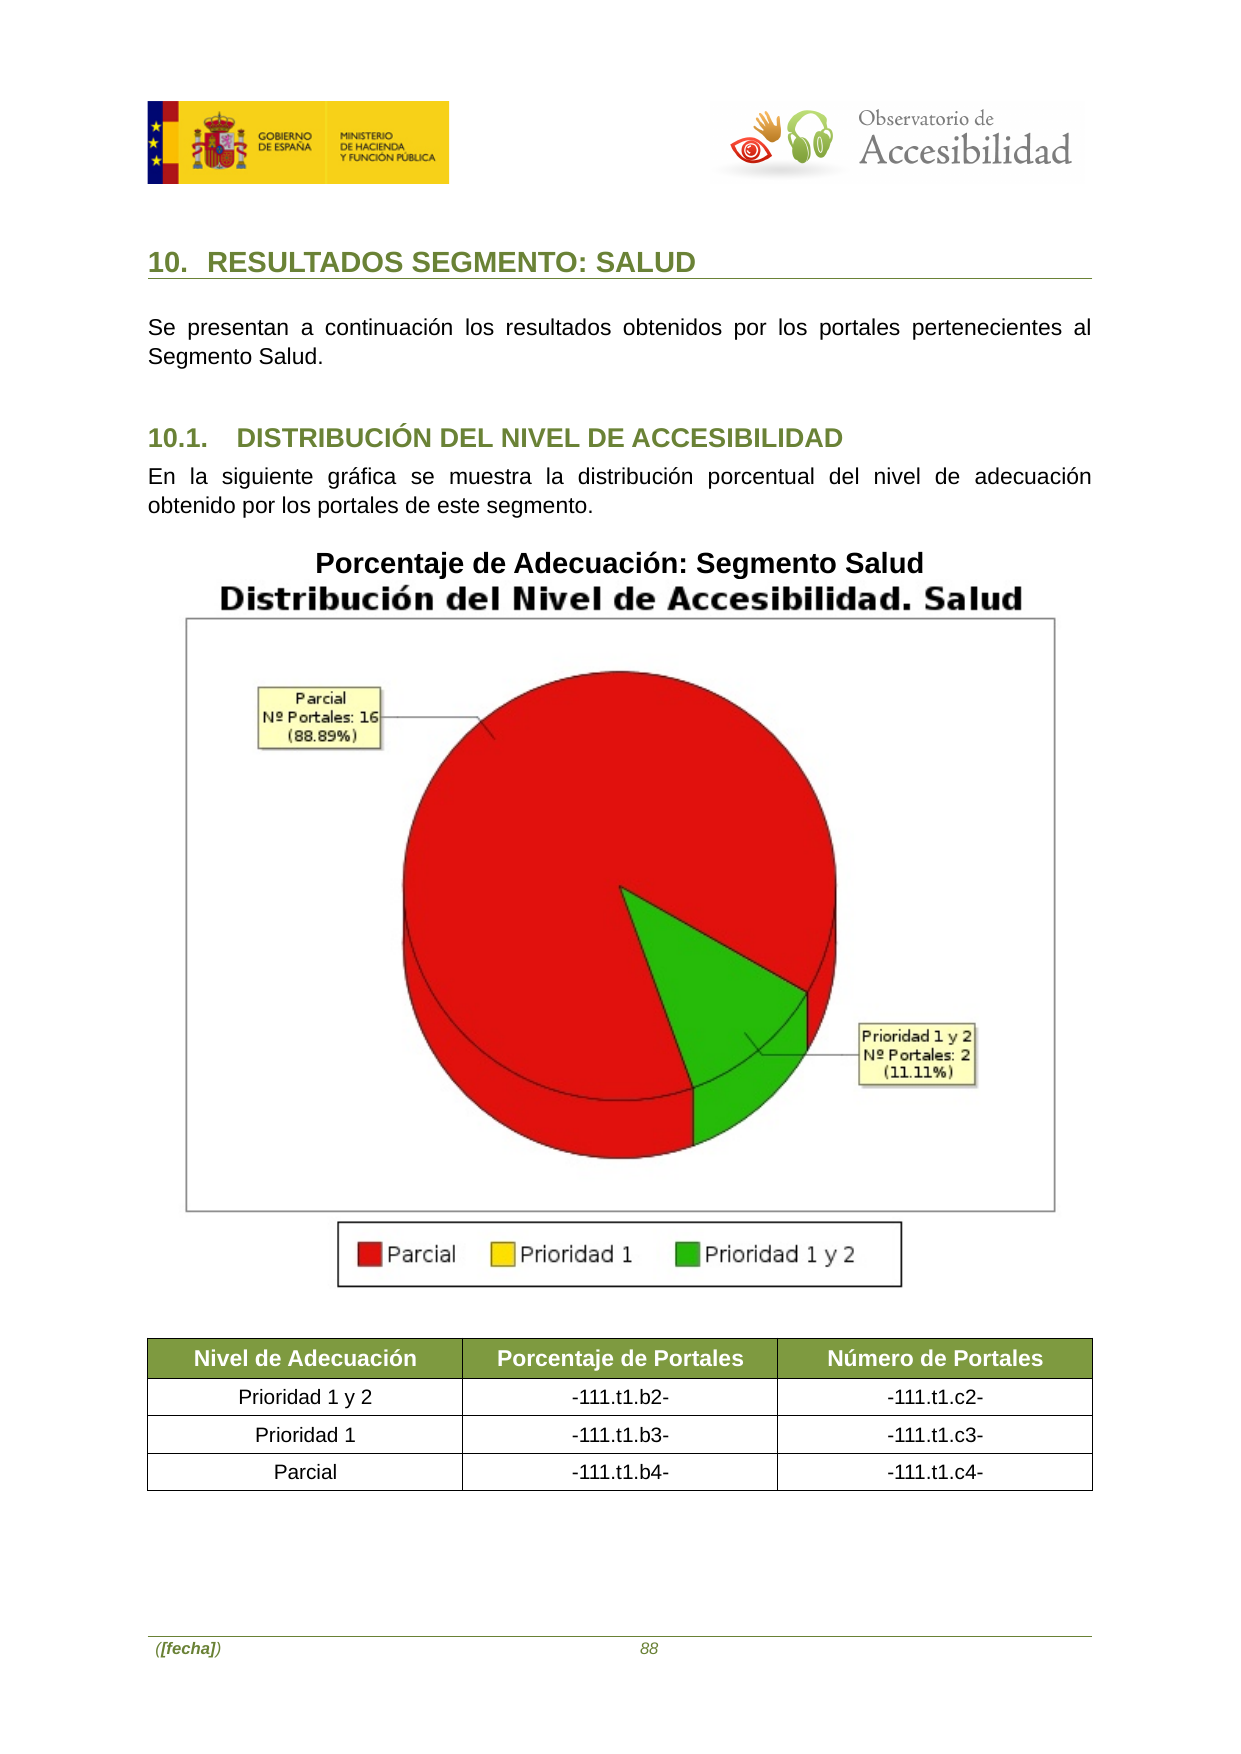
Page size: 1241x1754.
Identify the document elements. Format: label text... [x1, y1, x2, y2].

table_cell -111.t1.c3- [778, 1416, 1092, 1453]
table_header Nivel de Adecuación [148, 1339, 462, 1378]
table_cell -111.t1.b3- [463, 1416, 777, 1453]
table_cell Prioridad 1 [148, 1416, 462, 1453]
table_cell -111.t1.c4- [778, 1454, 1092, 1490]
table_cell -111.t1.c2- [778, 1379, 1092, 1415]
table_cell -111.t1.b2- [463, 1379, 777, 1415]
table_header Porcentaje de Portales [463, 1339, 777, 1378]
text Se presentan a continuación los resultados obtenidos por los portales pertenecientes al Segmento Salud. [148, 314, 1092, 369]
picture [147, 101, 450, 184]
picture [178, 579, 1062, 1289]
picture [710, 101, 1086, 184]
subtitle Resultados Segmento: Salud [148, 245, 1092, 278]
table_cell Prioridad 1 y 2 [148, 1379, 462, 1415]
table_cell Parcial [148, 1454, 462, 1490]
text Porcentaje de Adecuación: Segmento Salud [148, 546, 1092, 579]
text En la siguiente gráfica se muestra la distribución porcentual del nivel de adecuación obtenido por los portales de este segmento. [148, 463, 1092, 518]
table_header Número de Portales [778, 1339, 1092, 1378]
subtitle Distribución del nivel de accesibilidad [148, 422, 1092, 453]
table_cell -111.t1.b4- [463, 1454, 777, 1490]
